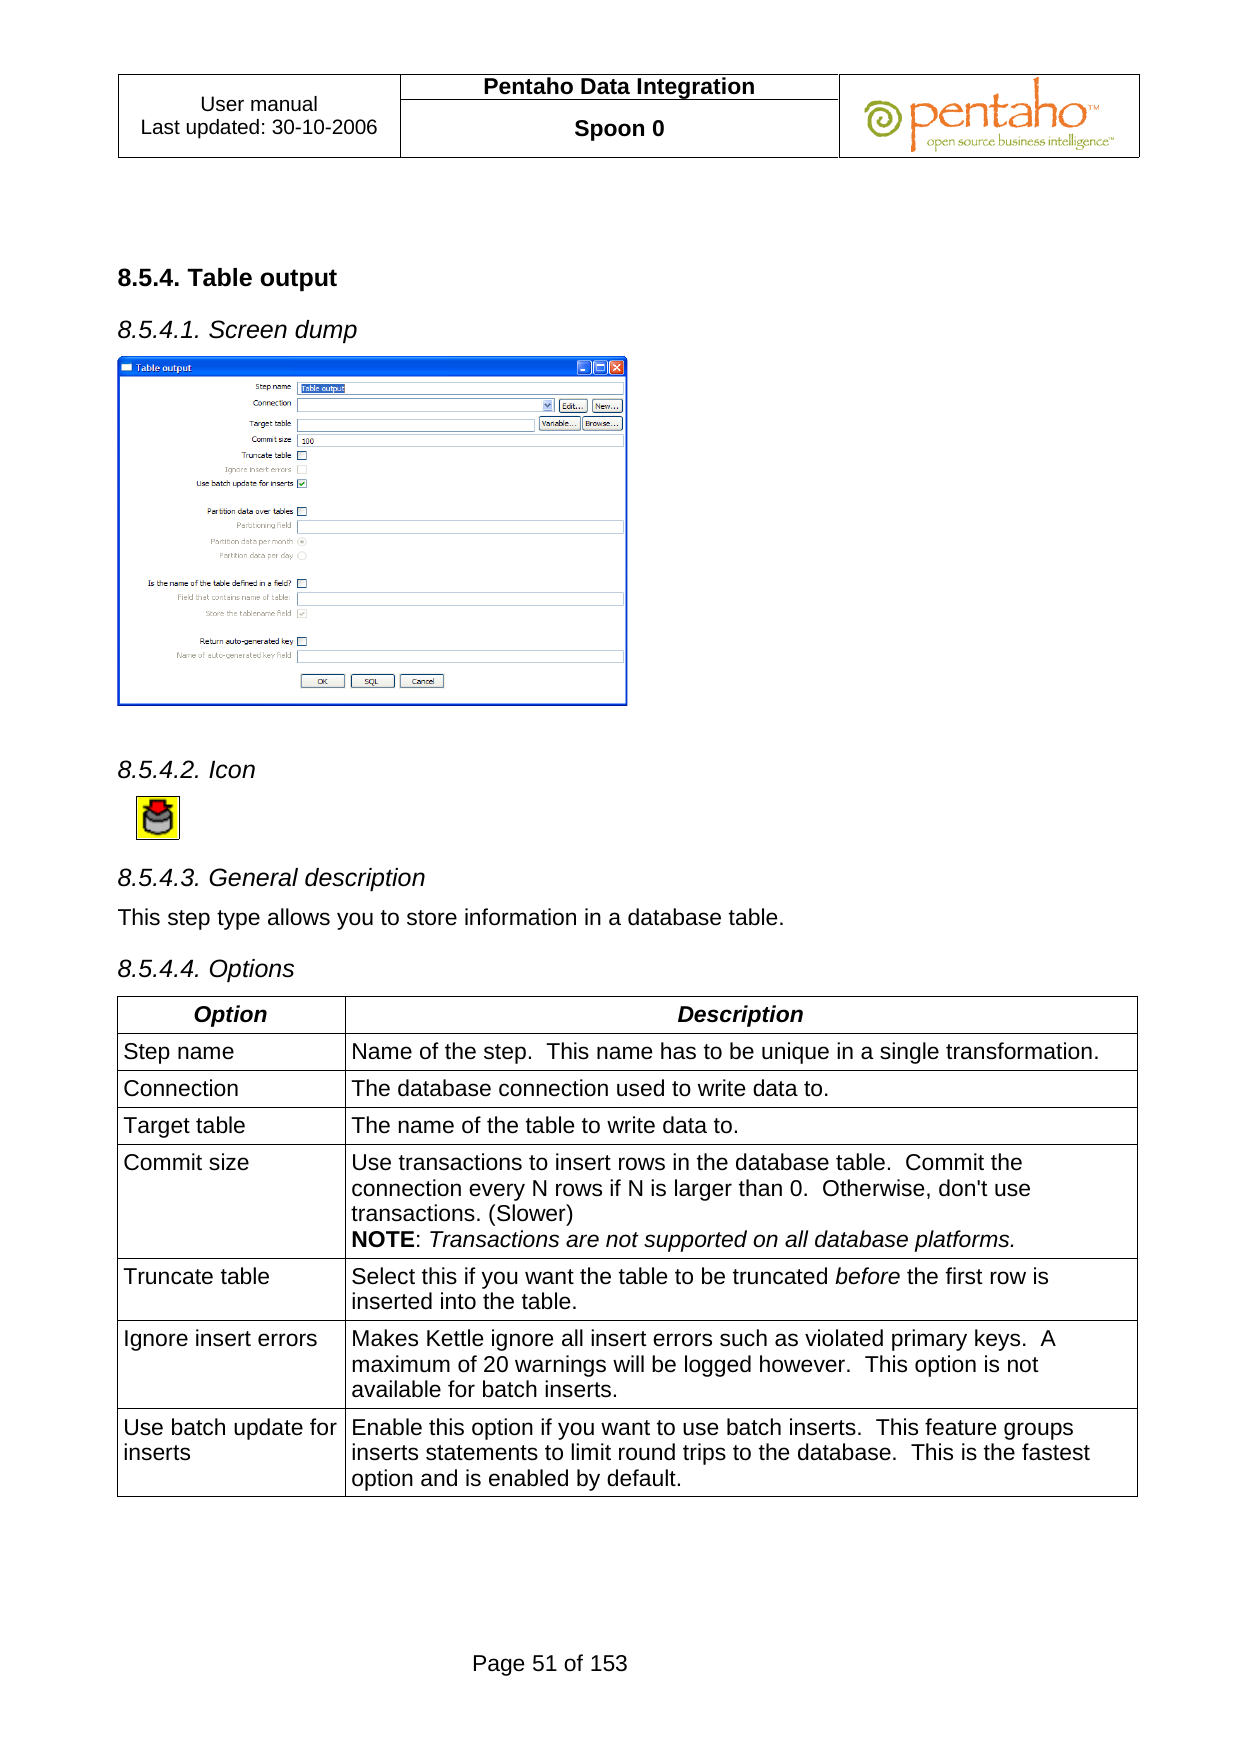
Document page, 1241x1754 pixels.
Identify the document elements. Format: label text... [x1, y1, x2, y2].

table_cell Ignore insert errors [118, 1321, 345, 1408]
table_cell Truncate table [118, 1259, 345, 1320]
table_header Description [346, 997, 1137, 1033]
table_cell Target table [118, 1108, 345, 1144]
subtitle Table output [117, 263, 1137, 291]
table_header Option [118, 997, 345, 1033]
text This step type allows you to store information in a database table. [117, 904, 1137, 930]
table_cell Step name [118, 1034, 345, 1070]
subtitle Icon [117, 756, 1137, 784]
table_cell Makes Kettle ignore all insert errors such as violated primary keys. A maximum of 20 warnings will be logged however. This option is not available for batch inserts. [346, 1321, 1137, 1408]
table_cell Enable this option if you want to use batch inserts. This feature groups inserts statements to limit round trips to the database. This is the fastest option and is enabled by default. [346, 1409, 1137, 1496]
picture [117, 356, 628, 706]
table_cell The database connection used to write data to. [346, 1071, 1137, 1107]
subtitle Options [117, 955, 1137, 983]
table_cell The name of the table to write data to. [346, 1108, 1137, 1144]
table_cell Connection [118, 1071, 345, 1107]
table_cell Use batch update for inserts [118, 1409, 345, 1496]
subtitle General description [117, 864, 1137, 892]
table_cell Name of the step. This name has to be unique in a single transformation. [346, 1034, 1137, 1070]
table_cell Commit size [118, 1145, 345, 1258]
table_cell Select this if you want the table to be truncated before the first row is inserted into the table. [346, 1259, 1137, 1320]
table_cell Use transactions to insert rows in the database table. Commit the connection every N rows if N is larger than 0. Otherwise, don't use transactions. (Slower) NOTE: Transactions are not supported on all database platforms. [346, 1145, 1137, 1258]
subtitle Screen dump [117, 316, 1137, 344]
